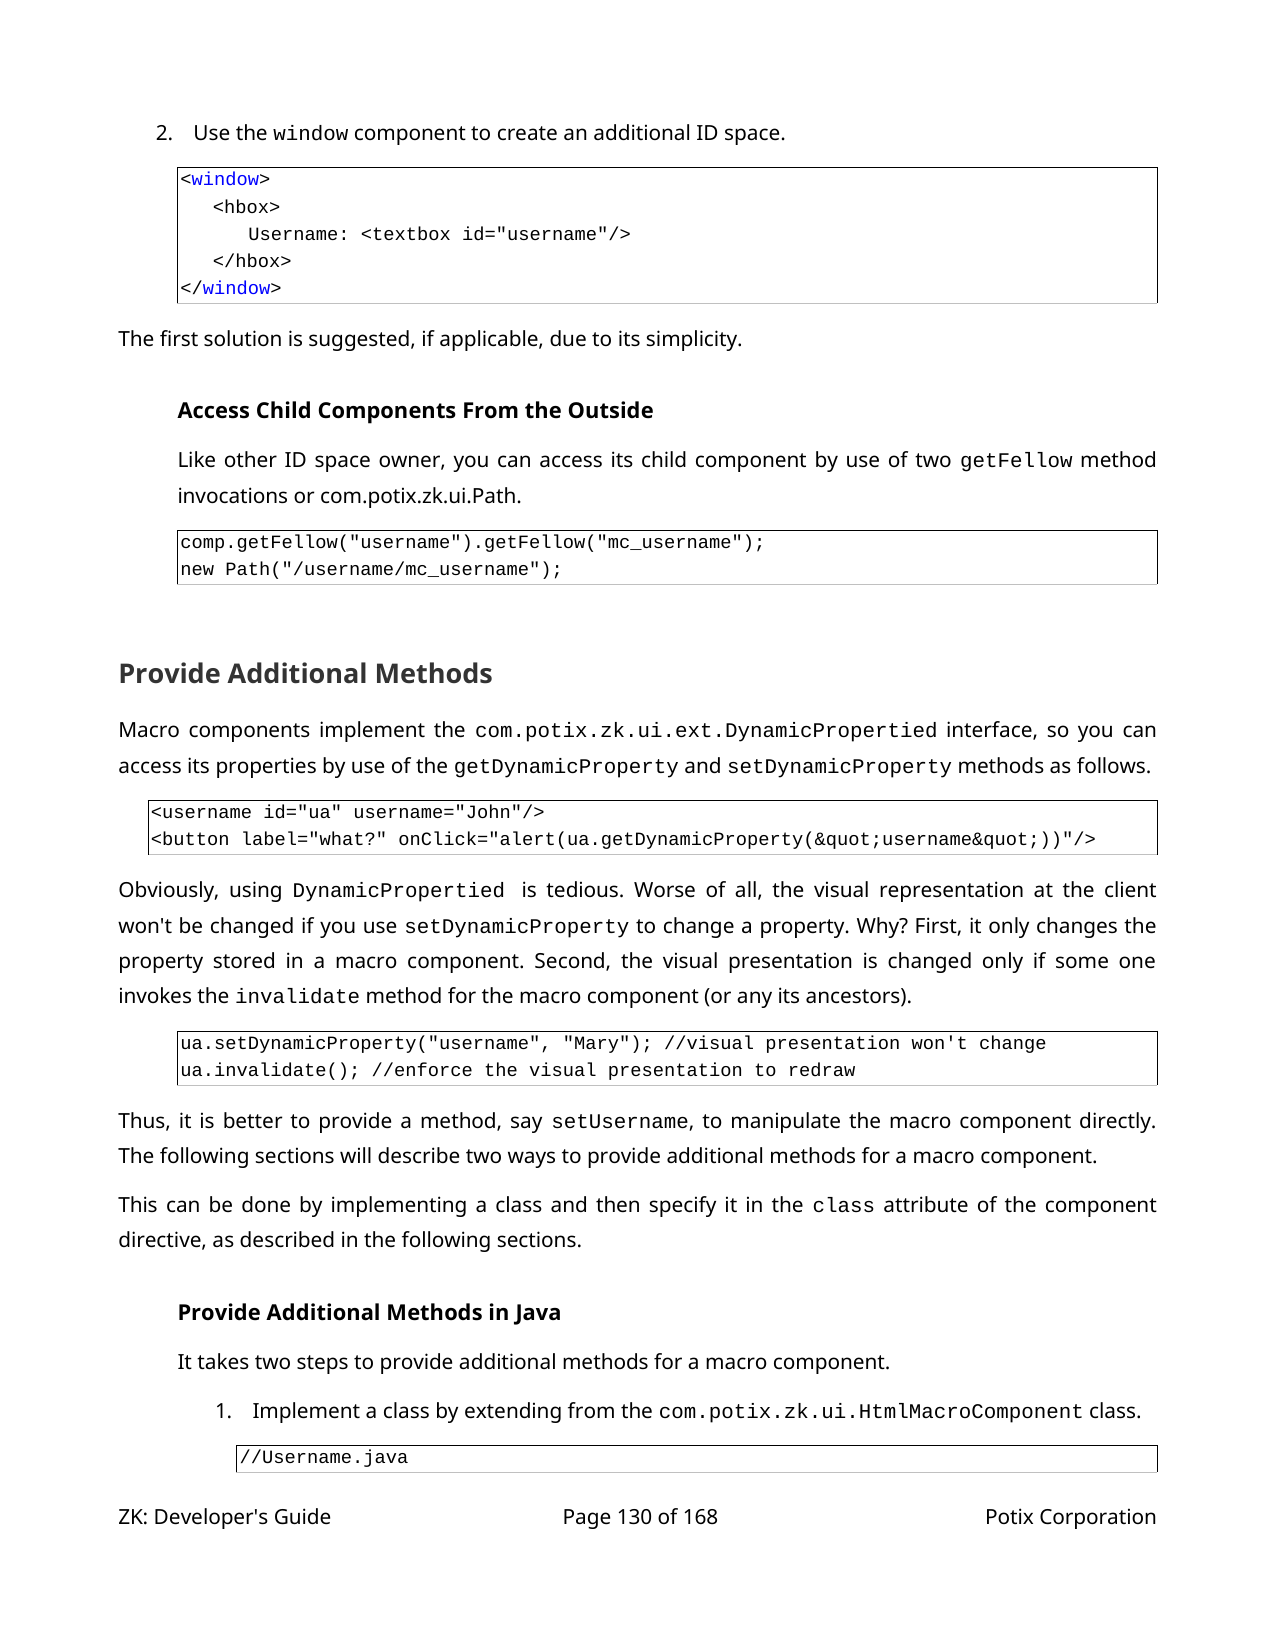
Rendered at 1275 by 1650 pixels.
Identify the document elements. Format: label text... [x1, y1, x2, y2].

text <window> [178, 168, 1157, 192]
text comp.getFellow("username").getFellow("mc_username"); [178, 531, 1157, 554]
subtitle Access Child Components From the Outside [177, 395, 1157, 425]
text ua.setDynamicProperty("username", "Mary"); //visual presentation won't change [178, 1032, 1157, 1055]
subtitle Provide Additional Methods [118, 655, 1157, 692]
text Thus, it is better to provide a method, say setUsername, to manipulate the macro component directly. The following sections will describe two ways to provide additional methods for a macro component. [118, 1106, 1157, 1169]
text This can be done by implementing a class and then specify it in the class attribute of the component directive, as described in the following sections. [118, 1190, 1157, 1254]
text Obviously, using DynamicPropertied is tedious. Worse of all, the visual representation at the client won't be changed if you use setDynamicProperty to change a property. Why? First, it only changes the property stored in a macro component. Second, the visual presentation is changed only if some one invokes the invalidate method for the macro component (or any its ancestors). [118, 875, 1157, 1010]
text The first solution is suggested, if applicable, due to its simplicity. [118, 324, 1157, 352]
list Use the window component to create an additional ID space. [156, 118, 1157, 147]
text ua.invalidate(); //enforce the visual presentation to redraw [178, 1058, 1157, 1085]
text <username id="ua" username="John"/> [149, 801, 1157, 824]
subtitle Provide Additional Methods in Java [177, 1296, 1157, 1326]
text Username: <textbox id="username"/> [178, 222, 1157, 246]
list Implement a class by extending from the com.potix.zk.ui.HtmlMacroComponent class. [215, 1396, 1157, 1424]
text new Path("/username/mc_username"); [178, 557, 1157, 584]
text </hbox> [178, 249, 1157, 273]
text </window> [178, 276, 1157, 303]
text <hbox> [178, 194, 1157, 219]
text //Username.java [237, 1446, 1157, 1472]
text <button label="what?" onClick="alert(ua.getDynamicProperty(&quot;username&quot;))"/> [149, 827, 1157, 854]
text It takes two steps to provide additional methods for a macro component. [177, 1347, 1157, 1375]
text Macro components implement the com.potix.zk.ui.ext.DynamicPropertied interface, so you can access its properties by use of the getDynamicProperty and setDynamicProperty methods as follows. [118, 715, 1157, 779]
text Like other ID space owner, you can access its child component by use of two getFellow method invocations or com.potix.zk.ui.Path. [177, 445, 1157, 509]
